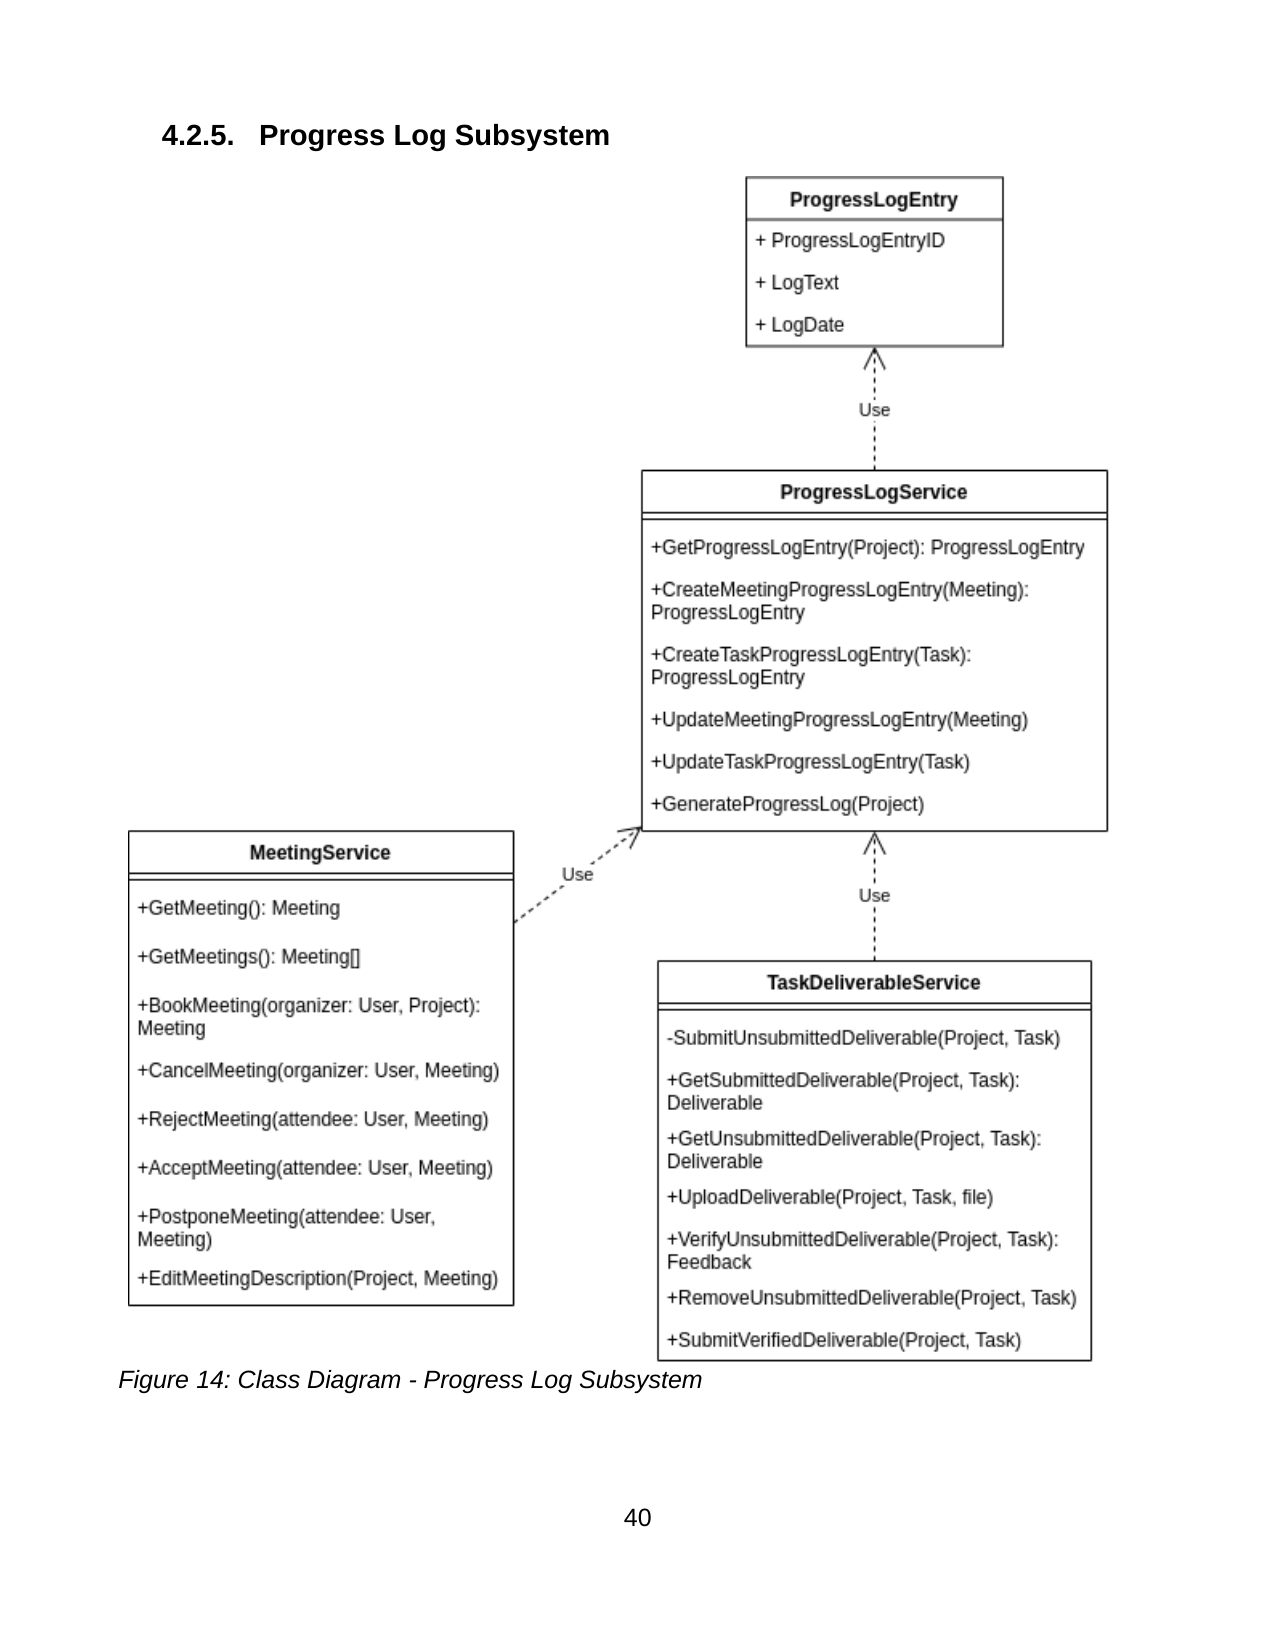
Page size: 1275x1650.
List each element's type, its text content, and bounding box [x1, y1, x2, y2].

text Figure 14: Class Diagram - Progress Log Subsystem [118, 1365, 1120, 1393]
subtitle Progress Log Subsystem [162, 118, 1157, 152]
picture [128, 176, 1110, 1365]
